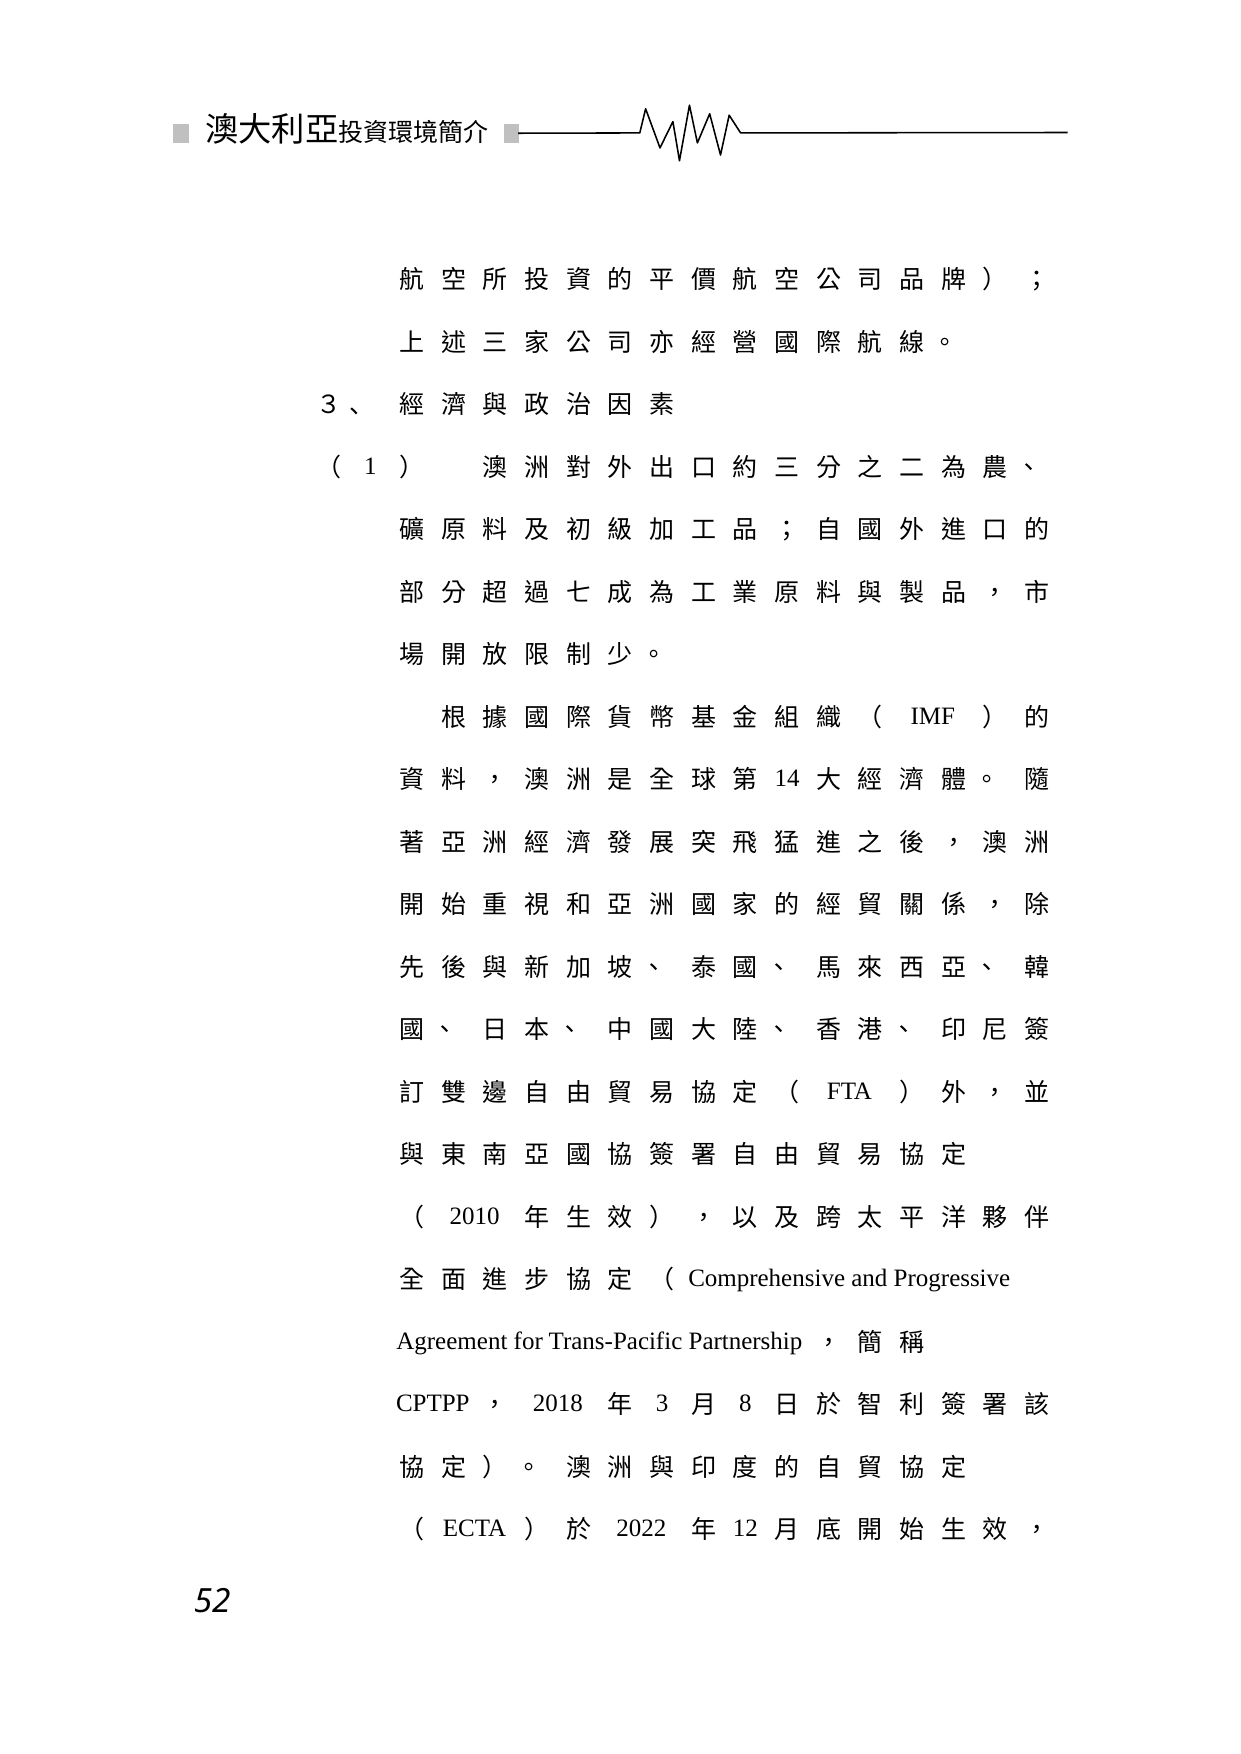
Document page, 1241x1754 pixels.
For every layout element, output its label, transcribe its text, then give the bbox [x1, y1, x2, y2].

text （1） 澳洲對外出口約三分之二為農、礦原料及初級加工品；自國外進口的部分超過七成為工業原料與製品，市場開放限制少。 [306, 424, 1058, 674]
text 航空所投資的平價航空公司品牌）；上述三家公司亦經營國際航線。 [306, 236, 1058, 361]
text 根據國際貨幣基金組織（IMF）的資料，澳洲是全球第14大經濟體。隨著亞洲經濟發展突飛猛進之後，澳洲開始重視和亞洲國家的經貿關係，除先後與新加坡、泰國、馬來西亞、韓國、日本、中國大陸、香港、印尼簽訂雙邊自由貿易協定（FTA）外，並與東南亞國協簽署自由貿易協定（2010年生效），以及跨太平洋夥伴全面進步協定（Comprehensive and Progressive Agreement for Trans-Pacific Partnership，簡稱CPTPP，2018年3月8日於智利簽署該協定）。澳洲與印度的自貿協定（ECTA）於2022年12月底開始生效， [367, 674, 1058, 1549]
text ３、經濟與政治因素 [281, 361, 1058, 424]
